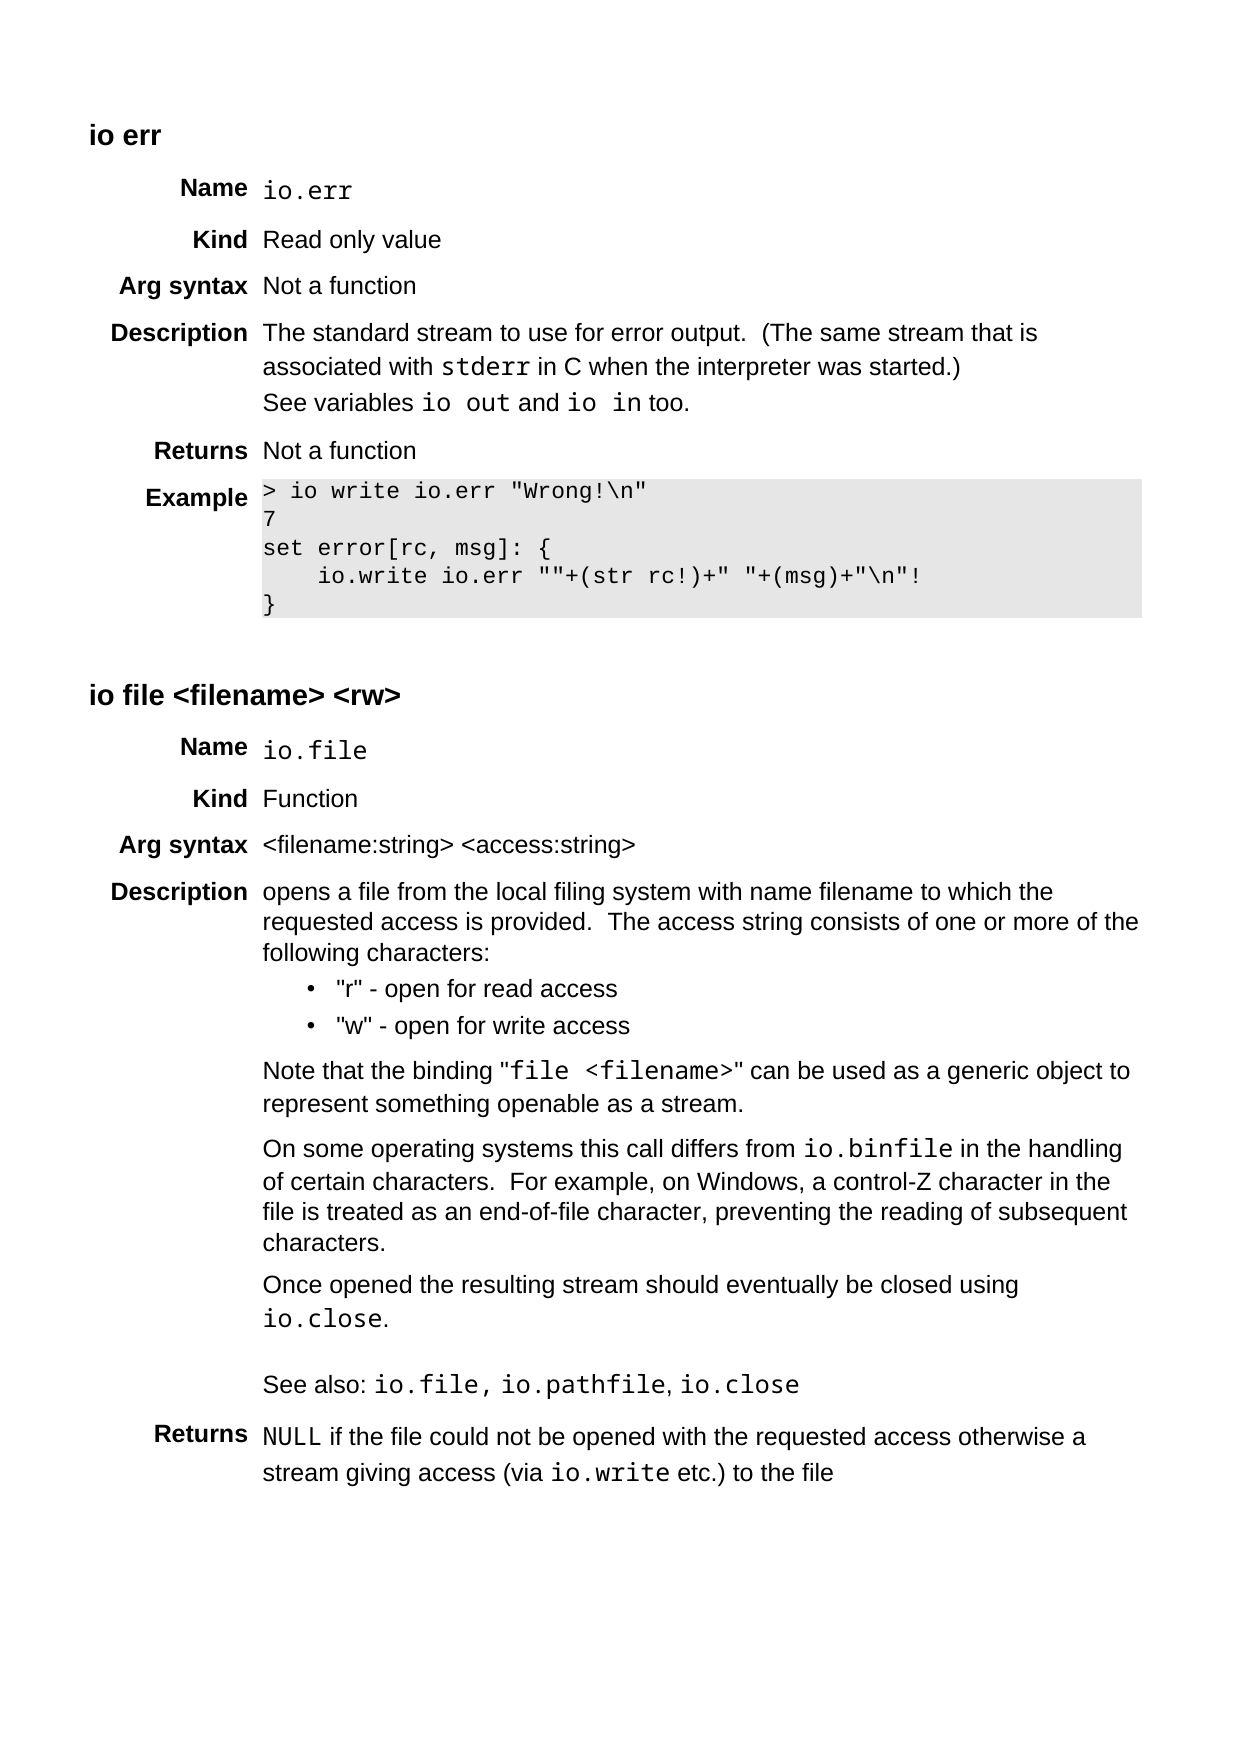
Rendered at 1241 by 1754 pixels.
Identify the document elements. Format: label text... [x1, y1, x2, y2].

table_cell opens a file from the local filing system with name filename to which the requested access is provided. The access string consists of one or more of the following characters: "r" - open for read access "w" - open for write access Note that the binding "file <filename>" can be used as a generic object to represent something openable as a stream. On some operating systems this call differs from io.binfile in the handling of certain characters. For example, on Windows, a control-Z character in the file is treated as an end-of-file character, preventing the reading of subsequent characters. Once opened the resulting stream should eventually be closed using io.close. See also: io.file, io.pathfile, io.close [260, 868, 1145, 1410]
subtitle io file <filename> <rw> [88, 677, 1145, 711]
table_cell Kind [89, 775, 259, 822]
table_cell Returns [89, 1410, 259, 1498]
table_cell Function [260, 775, 1145, 822]
table_cell The standard stream to use for error output. (The same stream that is associated with stderr in C when the interpreter was started.) See variables io out and io in too. [260, 309, 1145, 427]
table_cell NULL if the file could not be opened with the requested access otherwise a stream giving access (via io.write etc.) to the file [260, 1410, 1145, 1498]
table_cell Arg syntax [89, 262, 259, 309]
table_cell Kind [89, 216, 259, 262]
table_cell <filename:string> <access:string> [260, 822, 1145, 868]
table_header io.file [260, 724, 1145, 775]
table_cell Not a function [260, 262, 1145, 309]
table_cell Example [89, 474, 259, 630]
table_cell Not a function [260, 427, 1145, 474]
subtitle io err [88, 118, 1145, 152]
table_header Name [89, 724, 259, 775]
table_cell Description [89, 309, 259, 427]
table_cell Arg syntax [89, 822, 259, 868]
table_header Name [89, 164, 259, 216]
table_header io.err [260, 164, 1145, 216]
table_cell Returns [89, 427, 259, 474]
table_cell > io write io.err "Wrong!\n" 7 set error[rc, msg]: { io.write io.err ""+(str rc!)+" "+(msg)+"\n"! } [260, 474, 1145, 630]
table_cell Read only value [260, 216, 1145, 262]
table_cell Description [89, 868, 259, 1410]
